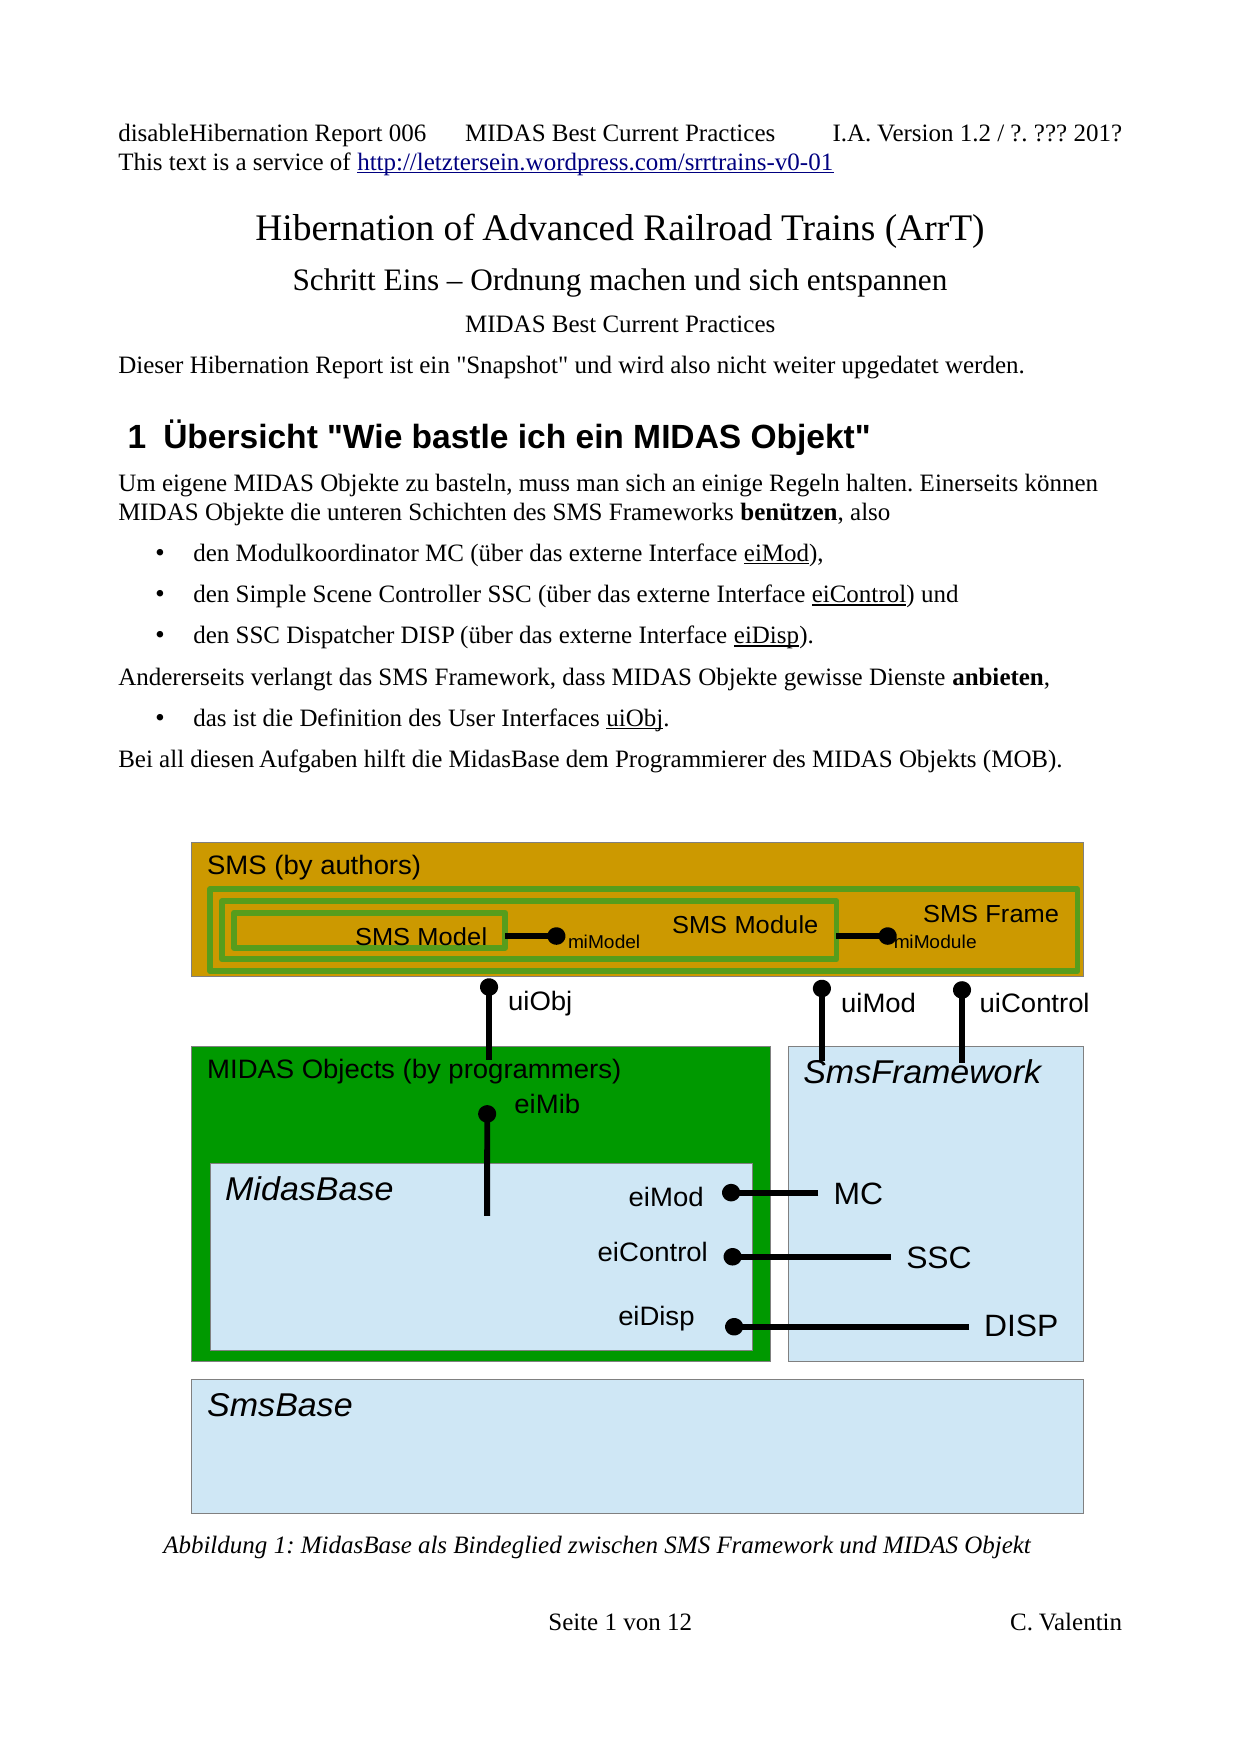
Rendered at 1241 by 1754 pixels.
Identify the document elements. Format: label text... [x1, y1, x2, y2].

list den SSC Dispatcher DISP (über das externe Interface eiDisp). [156, 620, 1122, 649]
text Hibernation of Advanced Railroad Trains (ArrT) [118, 205, 1122, 248]
subtitle Übersicht "Wie bastle ich ein MIDAS Objekt" [118, 417, 1122, 455]
text Schritt Eins – Ordnung machen und sich entspannen [118, 261, 1122, 297]
list das ist die Definition des User Interfaces uiObj. [156, 703, 1122, 732]
text Um eigene MIDAS Objekte zu basteln, muss man sich an einige Regeln halten. Einerseits können MIDAS Objekte die unteren Schichten des SMS Frameworks benützen, also [118, 468, 1122, 525]
text Dieser Hibernation Report ist ein "Snapshot" und wird also nicht weiter upgedatet werden. [118, 350, 1122, 379]
list den Modulkoordinator MC (über das externe Interface eiMod), [156, 538, 1122, 567]
text MIDAS Best Current Practices [118, 309, 1122, 338]
list den Simple Scene Controller SSC (über das externe Interface eiControl) und [156, 579, 1122, 608]
text Bei all diesen Aufgaben hilft die MidasBase dem Programmierer des MIDAS Objekts (MOB). [118, 744, 1122, 773]
text Andererseits verlangt das SMS Framework, dass MIDAS Objekte gewisse Dienste anbieten, [118, 662, 1122, 690]
text Abbildung 1: MidasBase als Bindeglied zwischen SMS Framework und MIDAS Objekt [163, 834, 1088, 1559]
